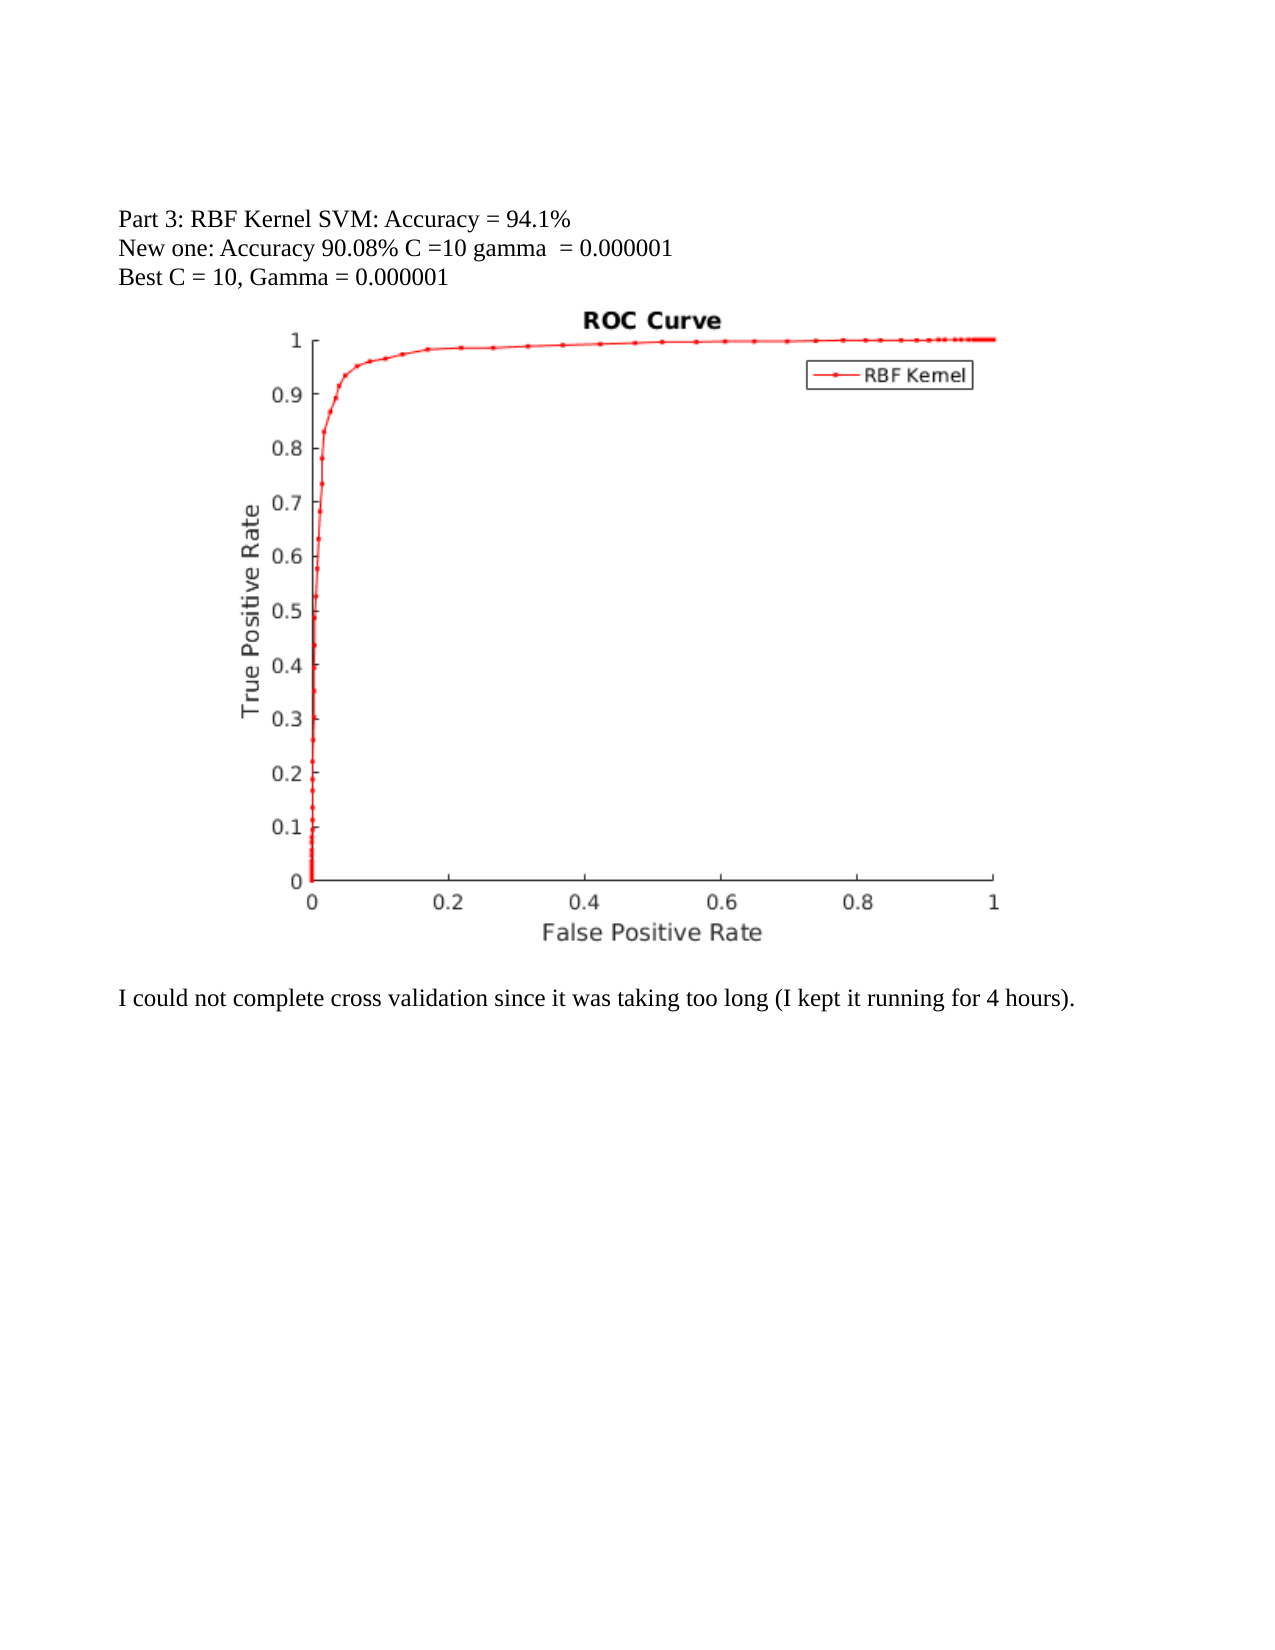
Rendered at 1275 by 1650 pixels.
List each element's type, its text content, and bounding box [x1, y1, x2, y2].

text Part 3: RBF Kernel SVM: Accuracy = 94.1% [118, 204, 1157, 233]
picture [198, 290, 1077, 955]
text New one: Accuracy 90.08% C =10 gamma = 0.000001 [118, 233, 1157, 262]
text I could not complete cross validation since it was taking too long (I kept it running for 4 hours). [118, 983, 1157, 1012]
text Best C = 10, Gamma = 0.000001 [118, 262, 1157, 291]
